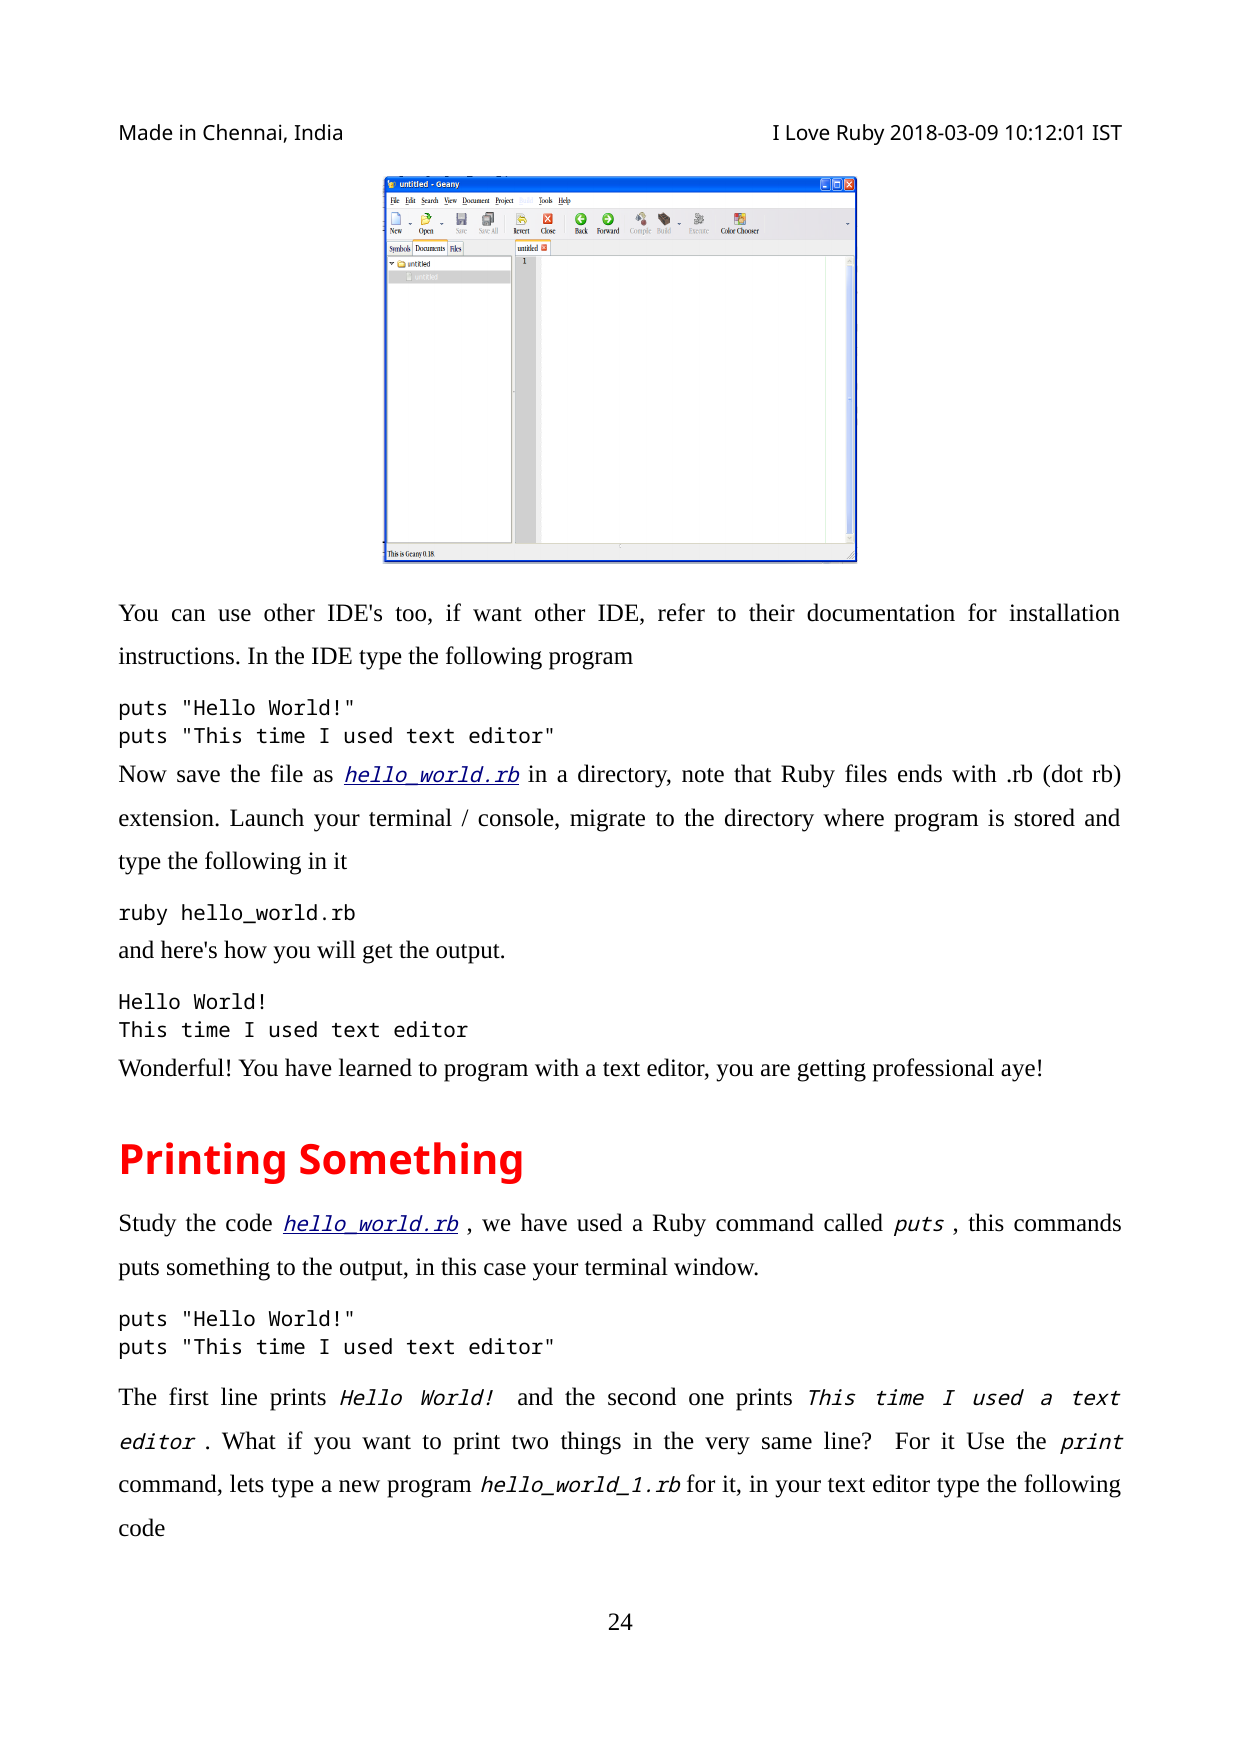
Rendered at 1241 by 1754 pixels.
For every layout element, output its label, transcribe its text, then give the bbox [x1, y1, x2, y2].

text puts "This time I used text editor" [118, 721, 1122, 750]
text ruby hello_world.rb [118, 898, 1122, 926]
picture [382, 176, 858, 564]
text puts "Hello World!" [118, 1304, 1122, 1332]
text and here's how you will get the output. [118, 935, 1122, 964]
text puts "This time I used text editor" [118, 1332, 1122, 1361]
text You can use other IDE's too, if want other IDE, refer to their documentation for installation instructions. In the IDE type the following program [118, 598, 1122, 670]
text puts "Hello World!" [118, 693, 1122, 721]
text This time I used text editor [118, 1015, 1122, 1044]
text Study the code hello_world.rb , we have used a Ruby command called puts , this commands puts something to the output, in this case your terminal window. [118, 1208, 1122, 1280]
text Now save the file as hello_world.rb in a directory, note that Ruby files ends with .rb (dot rb) extension. Launch your terminal / console, migrate to the directory where program is stored and type the following in it [118, 759, 1122, 874]
subtitle Printing Something [118, 1130, 1122, 1186]
text Wonderful! You have learned to program with a text editor, you are getting professional aye! [118, 1053, 1122, 1081]
text The first line prints Hello World! and the second one prints This time I used a text editor . What if you want to print two things in the very same line? For it Use the print command, lets type a new program hello_world_1.rb for it, in your text editor type the following code [118, 1382, 1122, 1542]
text Hello World! [118, 987, 1122, 1015]
